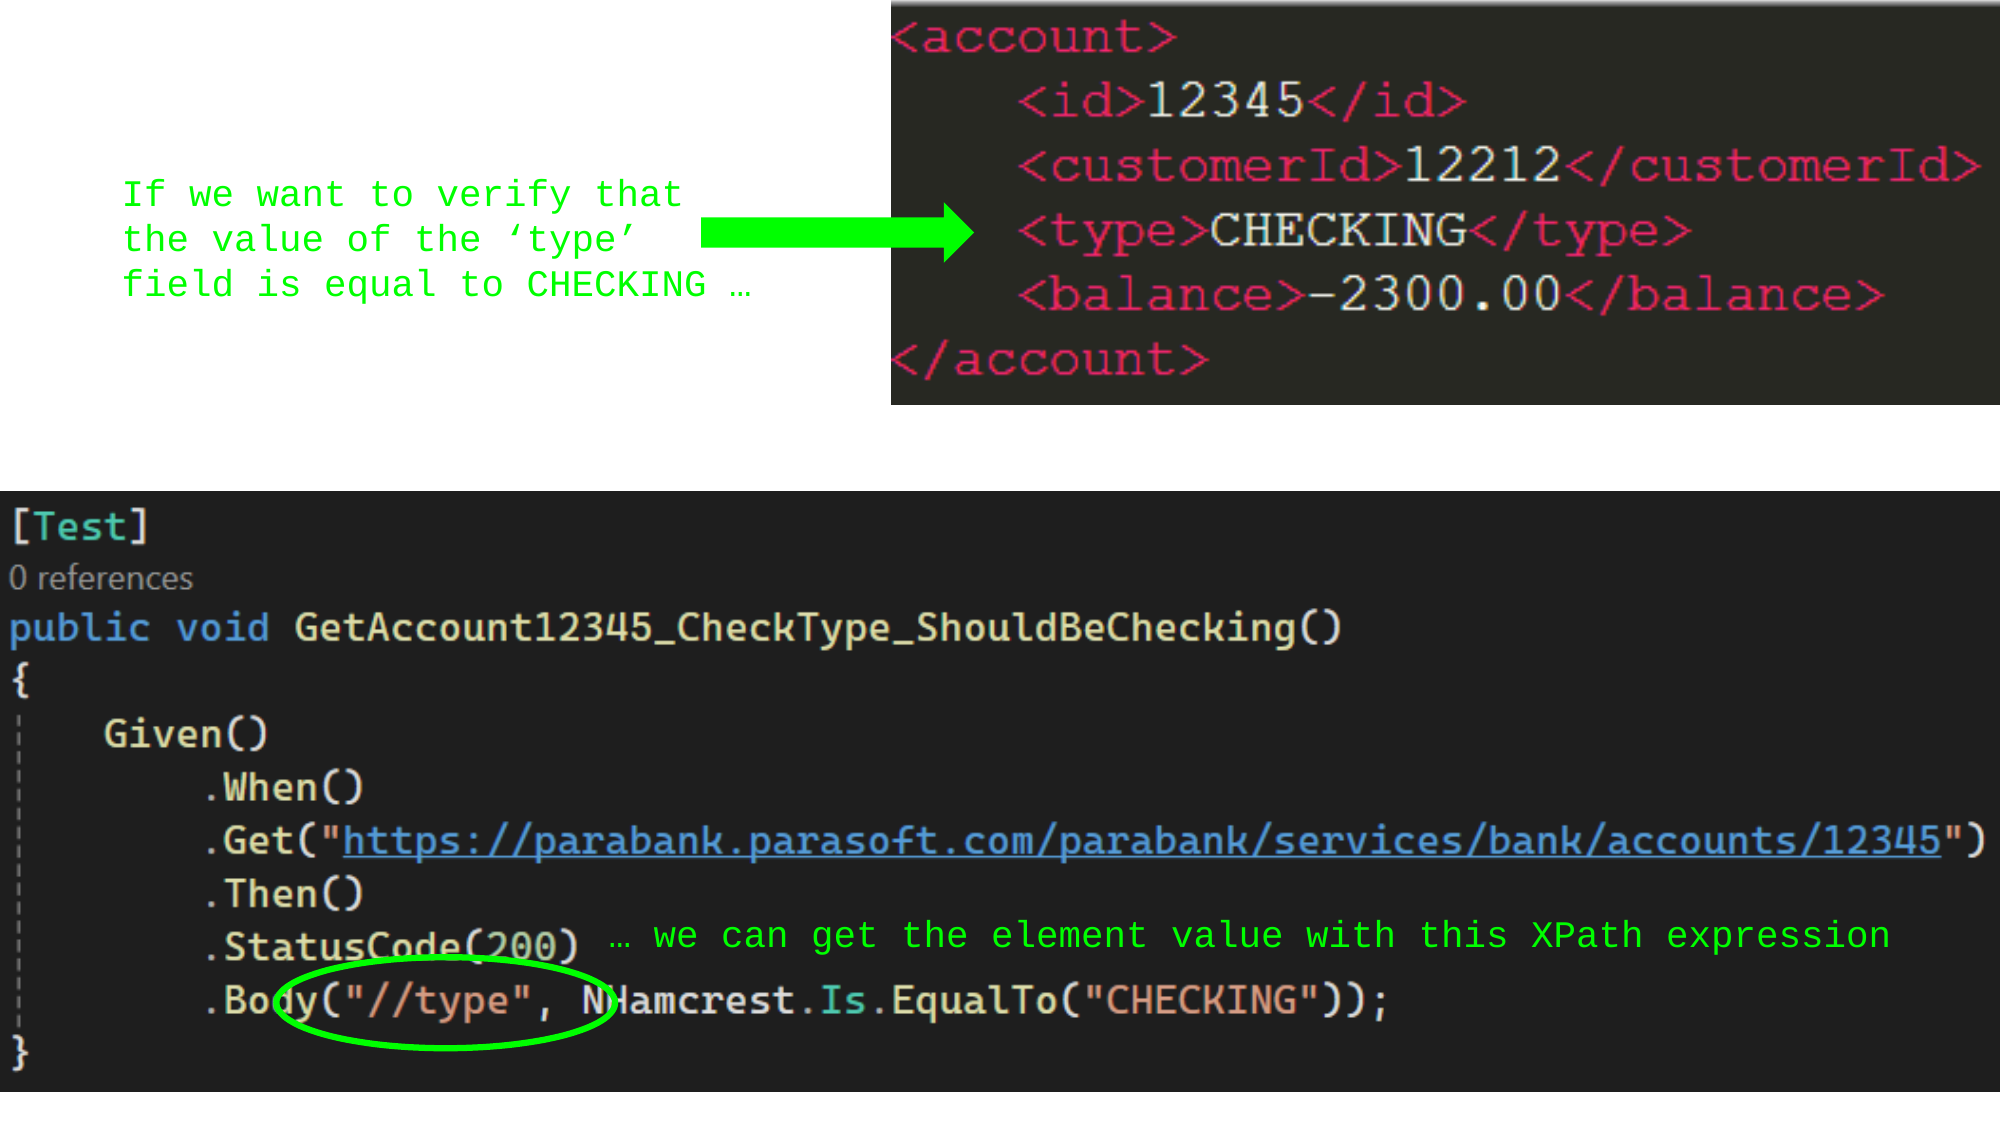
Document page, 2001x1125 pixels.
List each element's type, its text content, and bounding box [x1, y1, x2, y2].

picture [0, 491, 2000, 1092]
picture [891, 0, 2000, 405]
text_box … we can get the element value with this XPath expression [593, 902, 1913, 964]
text_box [769, 202, 975, 263]
text_box If we want to verify that the value of the ‘type’ field is equal to CHECKING … [106, 161, 769, 314]
